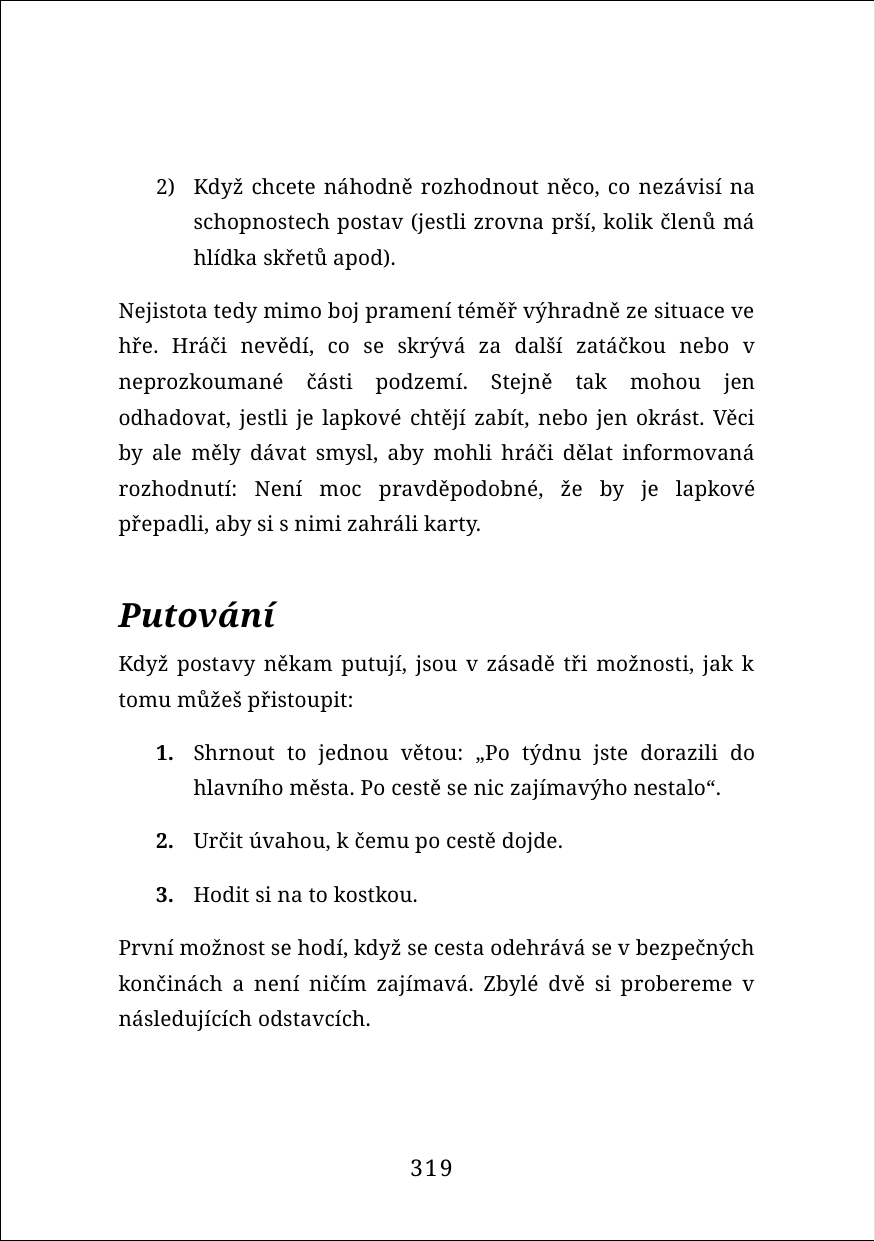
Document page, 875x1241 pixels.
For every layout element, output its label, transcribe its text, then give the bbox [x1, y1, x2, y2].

list Hodit si na to kostkou. [156, 880, 756, 908]
text Nejistota tedy mimo boj pramení téměř výhradně ze situace ve hře. Hráči nevědí, co se skrývá za další zatáčkou nebo v neprozkoumané části podzemí. Stejně tak mohou jen odhadovat, jestli je lapkové chtějí zabít, nebo jen okrást. Věci by ale měly dávat smysl, aby mohli hráči dělat informovaná rozhodnutí: Není moc pravděpodobné, že by je lapkové přepadli, aby si s nimi zahráli karty. [118, 296, 756, 538]
list Když chcete náhodně rozhodnout něco, co nezávisí na schopnostech postav (jestli zrovna prší, kolik členů má hlídka skřetů apod). [156, 172, 756, 271]
text První možnost se hodí, když se cesta odehrává se v bezpečných končinách a není ničím zajímavá. Zbylé dvě si probereme v následujících odstavcích. [118, 933, 756, 1033]
subtitle Putování [118, 592, 756, 637]
list Shrnout to jednou větou: „Po týdnu jste dorazili do hlavního města. Po cestě se nic zajímavýho nestalo“. [156, 738, 756, 802]
text Když postavy někam putují, jsou v zásadě tři možnosti, jak k tomu můžeš přistoupit: [118, 649, 756, 713]
list Určit úvahou, k čemu po cestě dojde. [156, 827, 756, 855]
